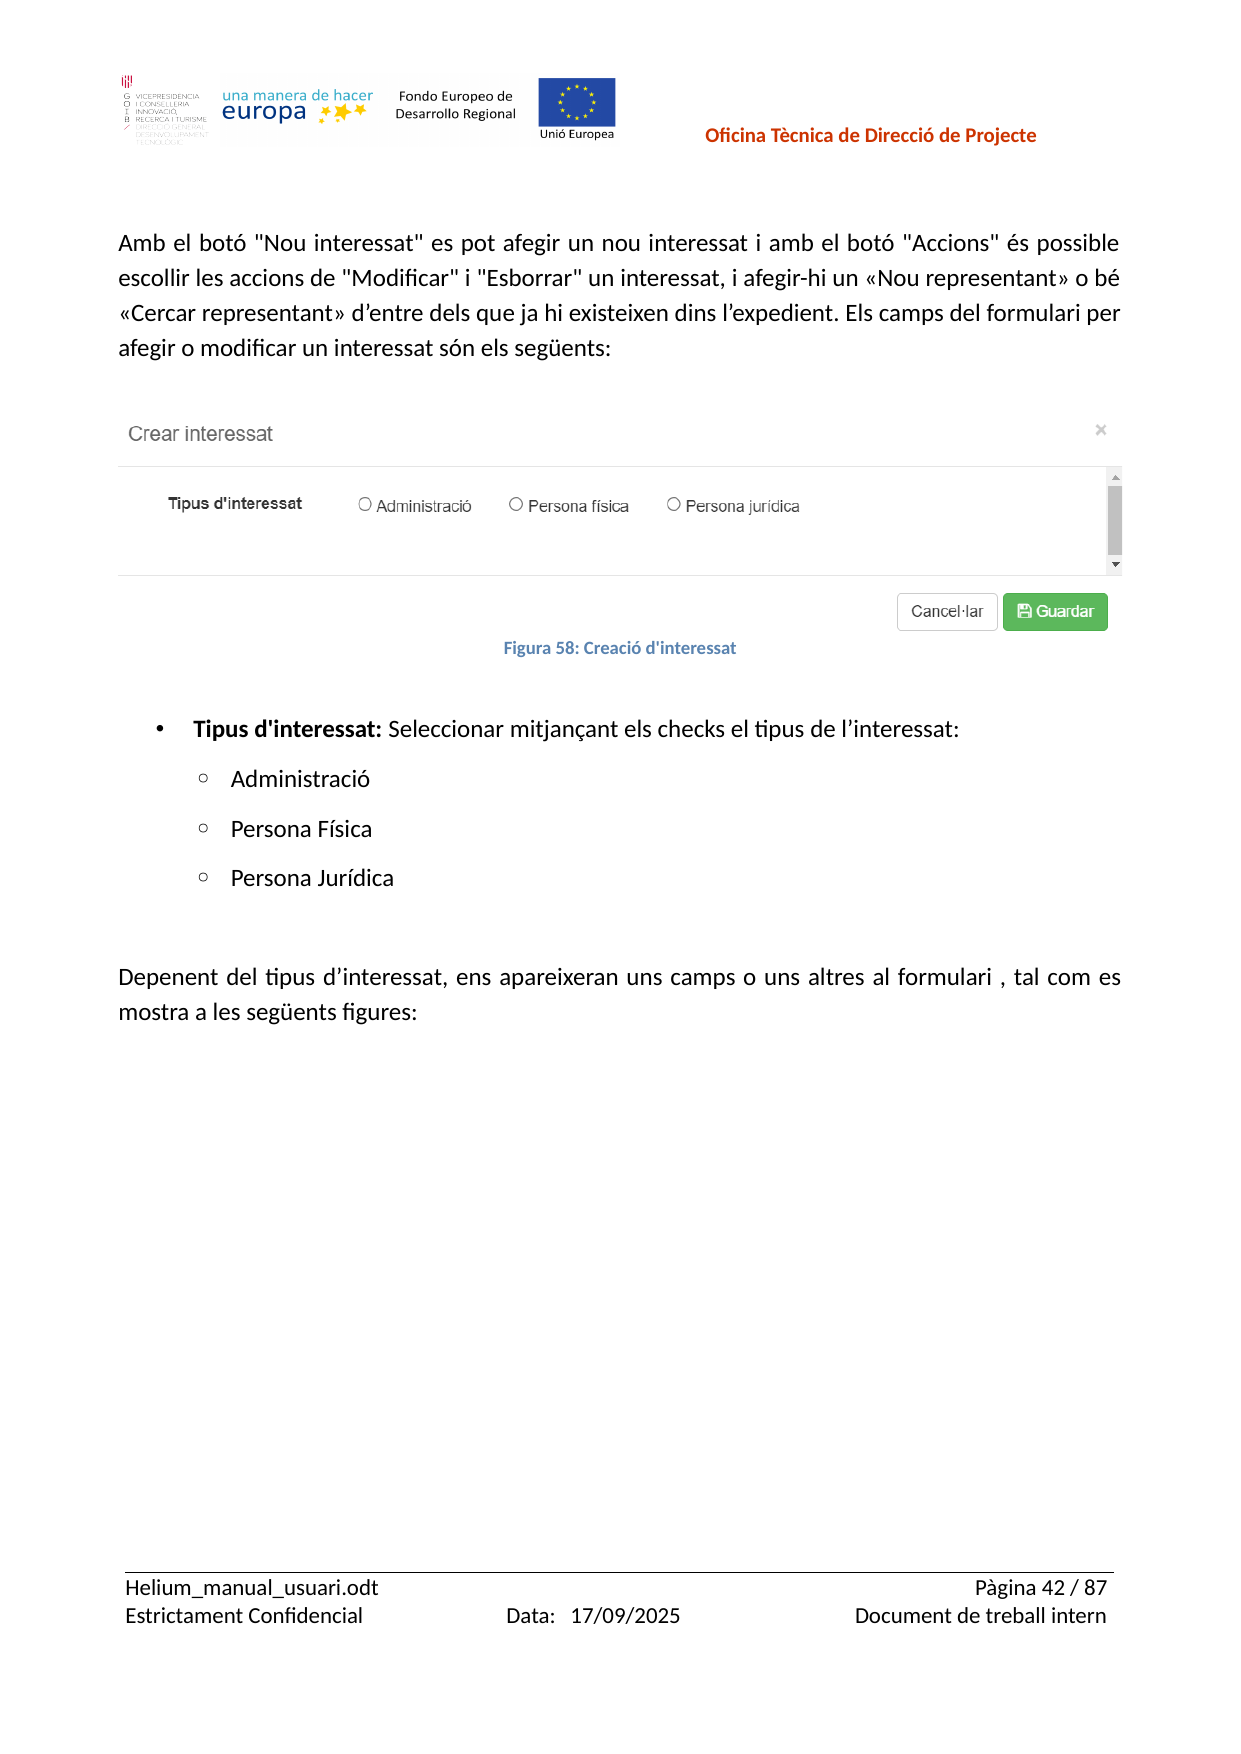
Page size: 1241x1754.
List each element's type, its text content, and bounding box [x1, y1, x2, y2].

picture [118, 73, 213, 147]
picture [219, 73, 621, 147]
list Tipus d'interessat: Seleccionar mitjançant els checks el tipus de l’interessat: [118, 659, 1122, 744]
list Figura 58: Creació d'interessat [118, 637, 1122, 659]
list Persona Física [193, 813, 1122, 843]
text Amb el botó "Nou interessat" es pot afegir un nou interessat i amb el botó "Accions" és possible escollir les accions de "Modificar" i "Esborrar" un interessat, i afegir-hi un «Nou representant» o bé «Cercar representant» d’entre dels que ja hi existeixen dins l’expedient. Els camps del formulari per afegir o modificar un interessat són els següents: [118, 227, 1122, 363]
list Administració [193, 763, 1122, 794]
list Persona Jurídica [193, 862, 1122, 893]
picture [118, 408, 1123, 637]
text Depenent del tipus d’interessat, ens apareixeran uns camps o uns altres al formulari , tal com es mostra a les següents figures: [118, 962, 1122, 1027]
